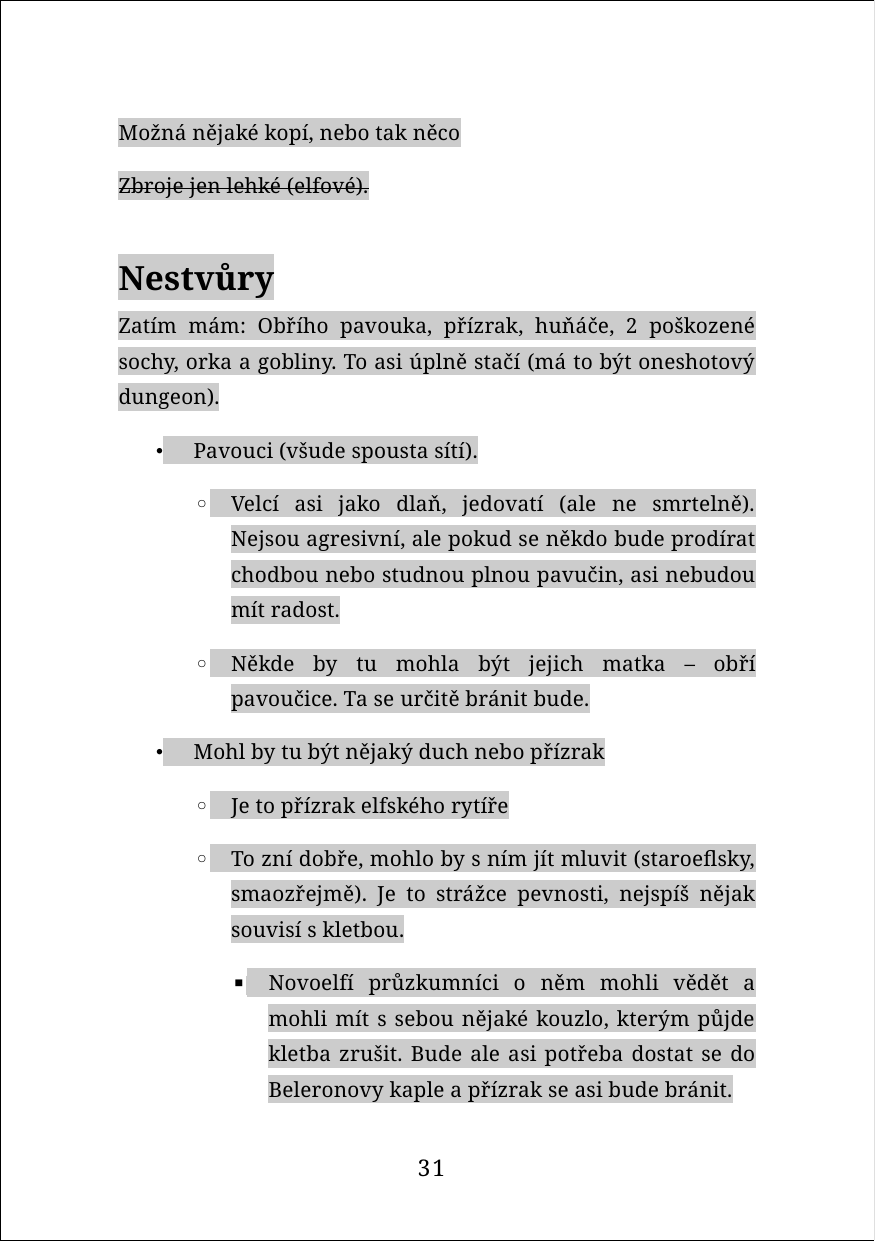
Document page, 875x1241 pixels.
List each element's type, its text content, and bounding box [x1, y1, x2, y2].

subtitle Nestvůry [118, 254, 756, 300]
list Pavouci (všude spousta sítí). [156, 436, 756, 464]
text Možná nějaké kopí, nebo tak něco [118, 118, 756, 147]
list Mohl by tu být nějaký duch nebo přízrak [156, 737, 756, 766]
list Je to přízrak elfského rytíře [193, 791, 756, 819]
list Někde by tu mohla být jejich matka – obří pavoučice. Ta se určitě bránit bude. [193, 649, 756, 713]
text Zbroje jen lehké (elfové). [118, 171, 756, 200]
list Novoelfí průzkumníci o něm mohli vědět a mohli mít s sebou nějaké kouzlo, kterým půjde kletba zrušit. Bude ale asi potřeba dostat se do Beleronovy kaple a přízrak se asi bude bránit. [231, 968, 756, 1103]
list To zní dobře, mohlo by s ním jít mluvit (staroeflsky, smaozřejmě). Je to strážce pevnosti, nejspíš nějak souvisí s kletbou. [193, 844, 756, 943]
text Zatím mám: Obřího pavouka, přízrak, huňáče, 2 poškozené sochy, orka a gobliny. To asi úplně stačí (má to být oneshotový dungeon). [118, 311, 756, 411]
list Velcí asi jako dlaň, jedovatí (ale ne smrtelně). Nejsou agresivní, ale pokud se někdo bude prodírat chodbou nebo studnou plnou pavučin, asi nebudou mít radost. [193, 489, 756, 624]
